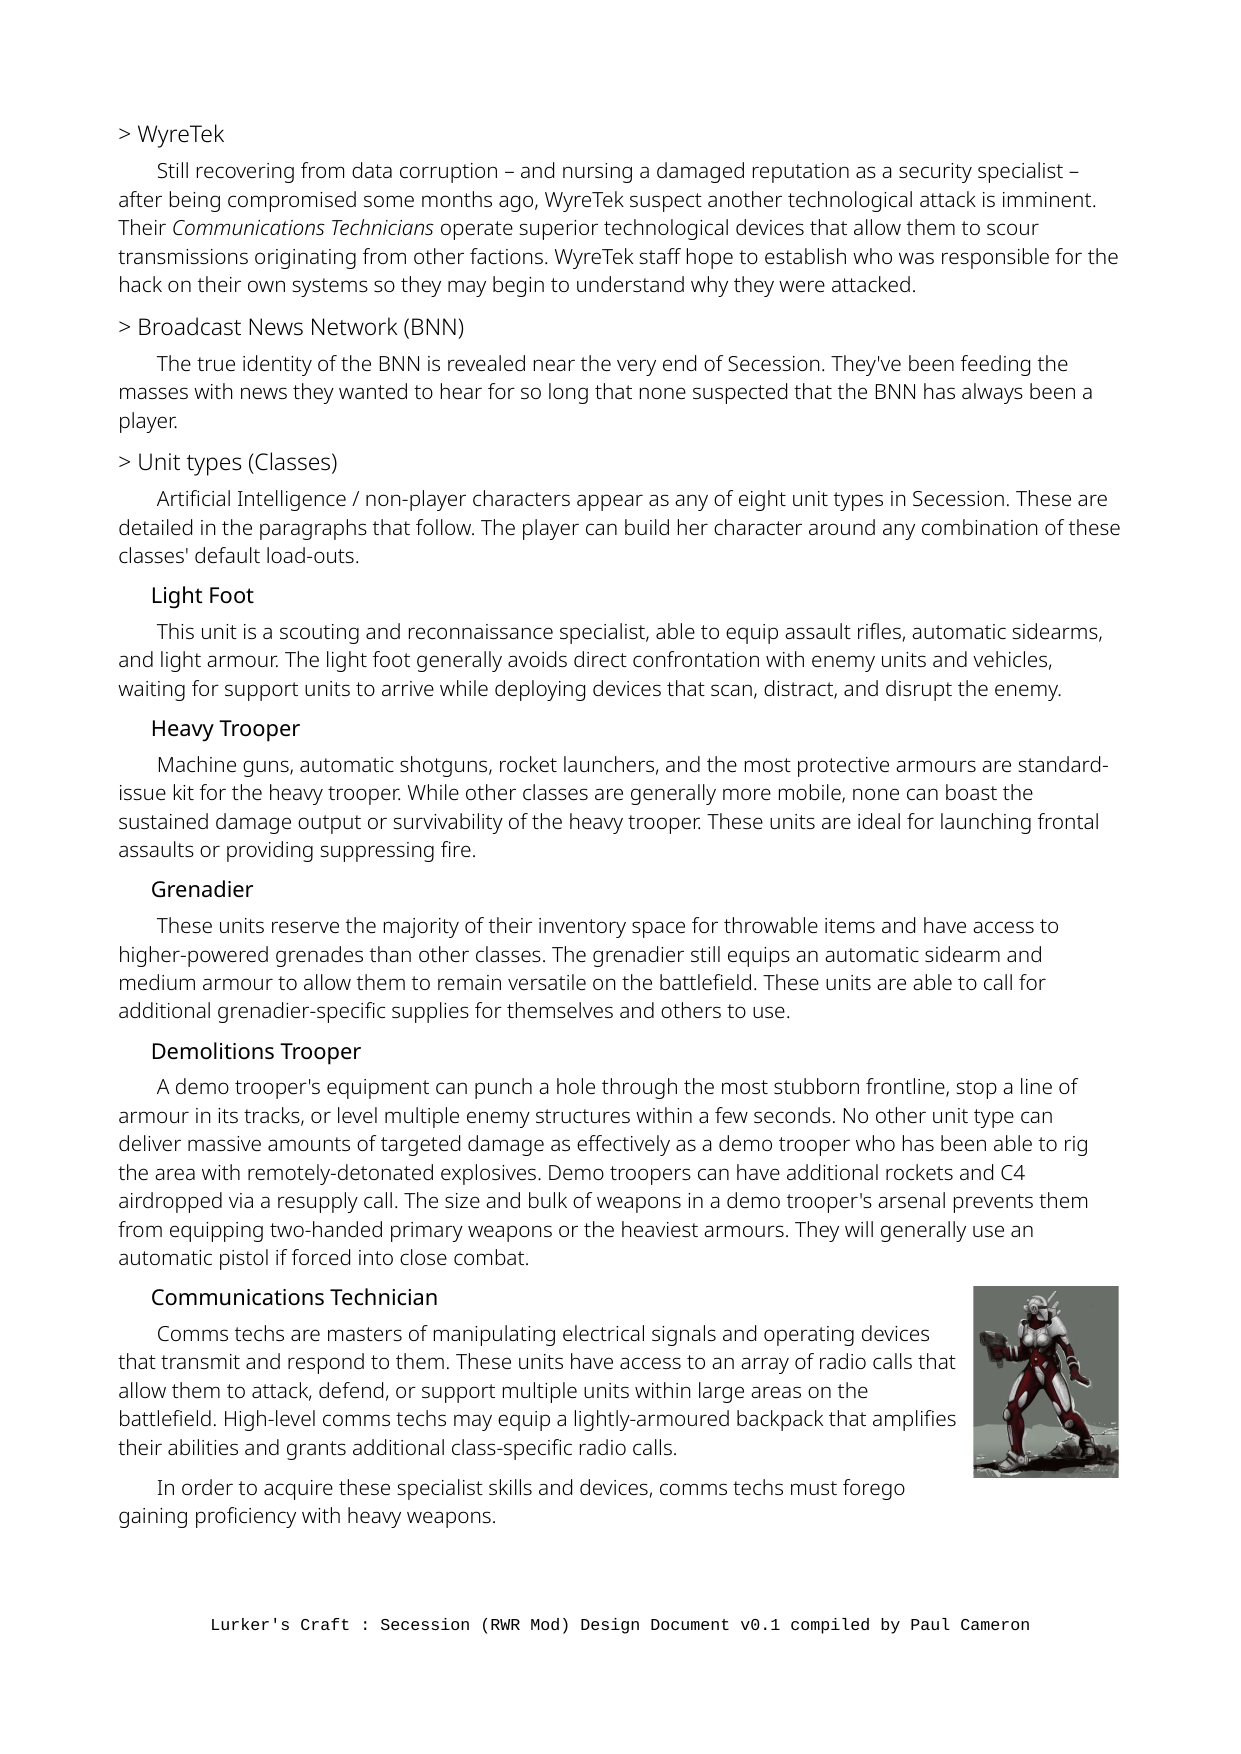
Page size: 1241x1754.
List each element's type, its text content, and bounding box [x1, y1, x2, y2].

text A demo trooper's equipment can punch a hole through the most stubborn frontline, stop a line of armour in its tracks, or level multiple enemy structures within a few seconds. No other unit type can deliver massive amounts of targeted damage as effectively as a demo trooper who has been able to rig the area with remotely-detonated explosives. Demo troopers can have additional rockets and C4 airdropped via a resupply call. The size and bulk of weapons in a demo trooper's arsenal prevents them from equipping two-handed primary weapons or the heaviest armours. They will generally use an automatic pistol if forced into close combat. [118, 1072, 1122, 1272]
picture [973, 1286, 1119, 1478]
text The true identity of the BNN is revealed near the very end of Secession. They've been feeding the masses with news they wanted to hear for so long that none suspected that the BNN has always been a player. [118, 349, 1122, 434]
text Comms techs are masters of manipulating electrical signals and operating devices that transmit and respond to them. These units have access to an array of radio calls that allow them to attack, defend, or support multiple units within large areas on the battlefield. High-level comms techs may equip a lightly-armoured backpack that amplifies their abilities and grants additional class-specific radio calls. [118, 1319, 973, 1461]
subtitle Light Foot [142, 580, 1122, 610]
subtitle Heavy Trooper [142, 713, 1122, 743]
subtitle Communications Technician [142, 1282, 1122, 1312]
text This unit is a scouting and reconnaissance specialist, able to equip assault rifles, automatic sidearms, and light armour. The light foot generally avoids direct confrontation with enemy units and vehicles, waiting for support units to arrive while deploying devices that scan, distract, and disrupt the enemy. [118, 617, 1122, 702]
subtitle > Unit types (Classes) [118, 446, 1122, 477]
subtitle Demolitions Trooper [142, 1036, 1122, 1065]
text Artificial Intelligence / non-player characters appear as any of eight unit types in Secession. These are detailed in the paragraphs that follow. The player can build her character around any combination of these classes' default load-outs. [118, 484, 1122, 570]
subtitle Grenadier [142, 874, 1122, 904]
text Machine guns, automatic shotguns, rocket launchers, and the most protective armours are standard-issue kit for the heavy trooper. While other classes are generally more mobile, none can boast the sustained damage output or survivability of the heavy trooper. These units are ideal for launching frontal assaults or providing suppressing fire. [118, 750, 1122, 864]
subtitle > WyreTek [118, 118, 1122, 149]
text Still recovering from data corruption – and nursing a damaged reputation as a security specialist – after being compromised some months ago, WyreTek suspect another technological attack is imminent. Their Communications Technicians operate superior technological devices that allow them to scour transmissions originating from other factions. WyreTek staff hope to establish who was responsible for the hack on their own systems so they may begin to understand why they were attacked. [118, 156, 1122, 299]
subtitle > Broadcast News Network (BNN) [118, 311, 1122, 342]
text These units reserve the majority of their inventory space for throwable items and have access to higher-powered grenades than other classes. The grenadier still equips an automatic sidearm and medium armour to allow them to remain versatile on the battlefield. These units are able to call for additional grenadier-specific supplies for themselves and others to use. [118, 911, 1122, 1025]
text In order to acquire these specialist skills and devices, comms techs must forego gaining proficiency with heavy weapons. [118, 1473, 1122, 1530]
